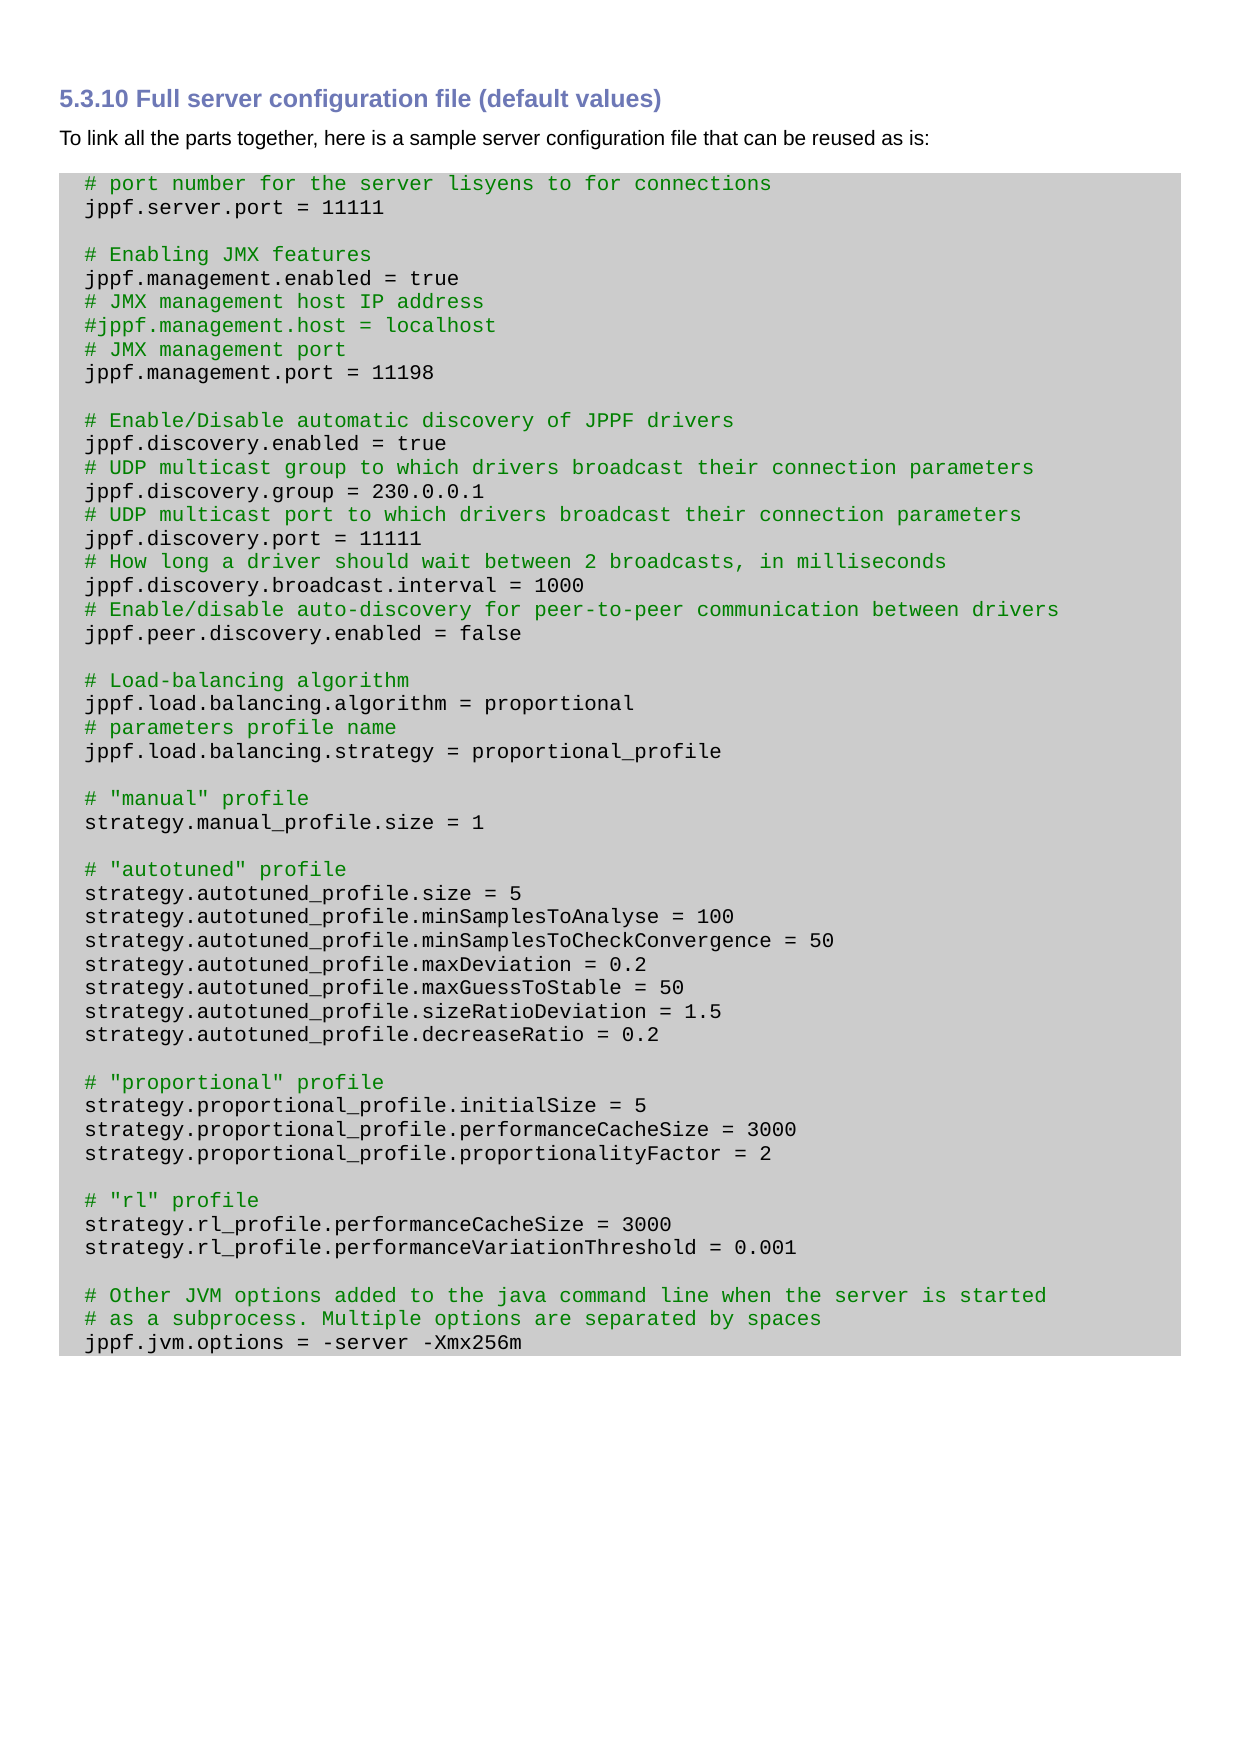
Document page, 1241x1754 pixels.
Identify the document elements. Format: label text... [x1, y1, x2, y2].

text strategy.rl_profile.performanceCacheSize = 3000 [59, 1214, 1181, 1237]
text strategy.autotuned_profile.maxDeviation = 0.2 [59, 953, 1181, 977]
text jppf.load.balancing.algorithm = proportional [59, 693, 1181, 717]
text strategy.proportional_profile.performanceCacheSize = 3000 [59, 1119, 1181, 1143]
text jppf.management.port = 11198 [59, 362, 1181, 386]
text strategy.autotuned_profile.sizeRatioDeviation = 1.5 [59, 1001, 1181, 1024]
text strategy.proportional_profile.initialSize = 5 [59, 1095, 1181, 1119]
text strategy.rl_profile.performanceVariationThreshold = 0.001 [59, 1237, 1181, 1261]
text jppf.discovery.port = 11111 [59, 528, 1181, 552]
text strategy.autotuned_profile.size = 5 [59, 883, 1181, 906]
text jppf.discovery.group = 230.0.0.1 [59, 481, 1181, 504]
text # UDP multicast group to which drivers broadcast their connection parameters [59, 457, 1181, 481]
text strategy.autotuned_profile.minSamplesToCheckConvergence = 50 [59, 930, 1181, 953]
text strategy.proportional_profile.proportionalityFactor = 2 [59, 1143, 1181, 1166]
text # Enabling JMX features [59, 244, 1181, 268]
text jppf.discovery.enabled = true [59, 433, 1181, 457]
text To link all the parts together, here is a sample server configuration file that can be reused as is: [59, 125, 1181, 149]
text # "manual" profile [59, 788, 1181, 812]
text # Load-balancing algorithm [59, 670, 1181, 693]
text # "rl" profile [59, 1190, 1181, 1214]
text # JMX management port [59, 339, 1181, 362]
text strategy.manual_profile.size = 1 [59, 812, 1181, 835]
text # "autotuned" profile [59, 859, 1181, 883]
text # "proportional" profile [59, 1072, 1181, 1095]
text # parameters profile name [59, 717, 1181, 741]
text # as a subprocess. Multiple options are separated by spaces [59, 1308, 1181, 1332]
text # Other JVM options added to the java command line when the server is started [59, 1284, 1181, 1308]
text # JMX management host IP address [59, 291, 1181, 315]
text jppf.jvm.options = -server -Xmx256m [59, 1332, 1181, 1356]
subtitle Full server configuration file (default values) [59, 84, 1181, 113]
text jppf.management.enabled = true [59, 268, 1181, 291]
text # How long a driver should wait between 2 broadcasts, in milliseconds [59, 552, 1181, 575]
text jppf.peer.discovery.enabled = false [59, 622, 1181, 646]
text # Enable/disable auto-discovery for peer-to-peer communication between drivers [59, 599, 1181, 622]
text jppf.load.balancing.strategy = proportional_profile [59, 741, 1181, 764]
text strategy.autotuned_profile.maxGuessToStable = 50 [59, 977, 1181, 1001]
text jppf.server.port = 11111 [59, 197, 1181, 221]
text strategy.autotuned_profile.decreaseRatio = 0.2 [59, 1024, 1181, 1048]
text # port number for the server lisyens to for connections [59, 173, 1181, 197]
text #jppf.management.host = localhost [59, 315, 1181, 339]
text # Enable/Disable automatic discovery of JPPF drivers [59, 410, 1181, 433]
text # UDP multicast port to which drivers broadcast their connection parameters [59, 504, 1181, 528]
text strategy.autotuned_profile.minSamplesToAnalyse = 100 [59, 906, 1181, 930]
text jppf.discovery.broadcast.interval = 1000 [59, 575, 1181, 599]
